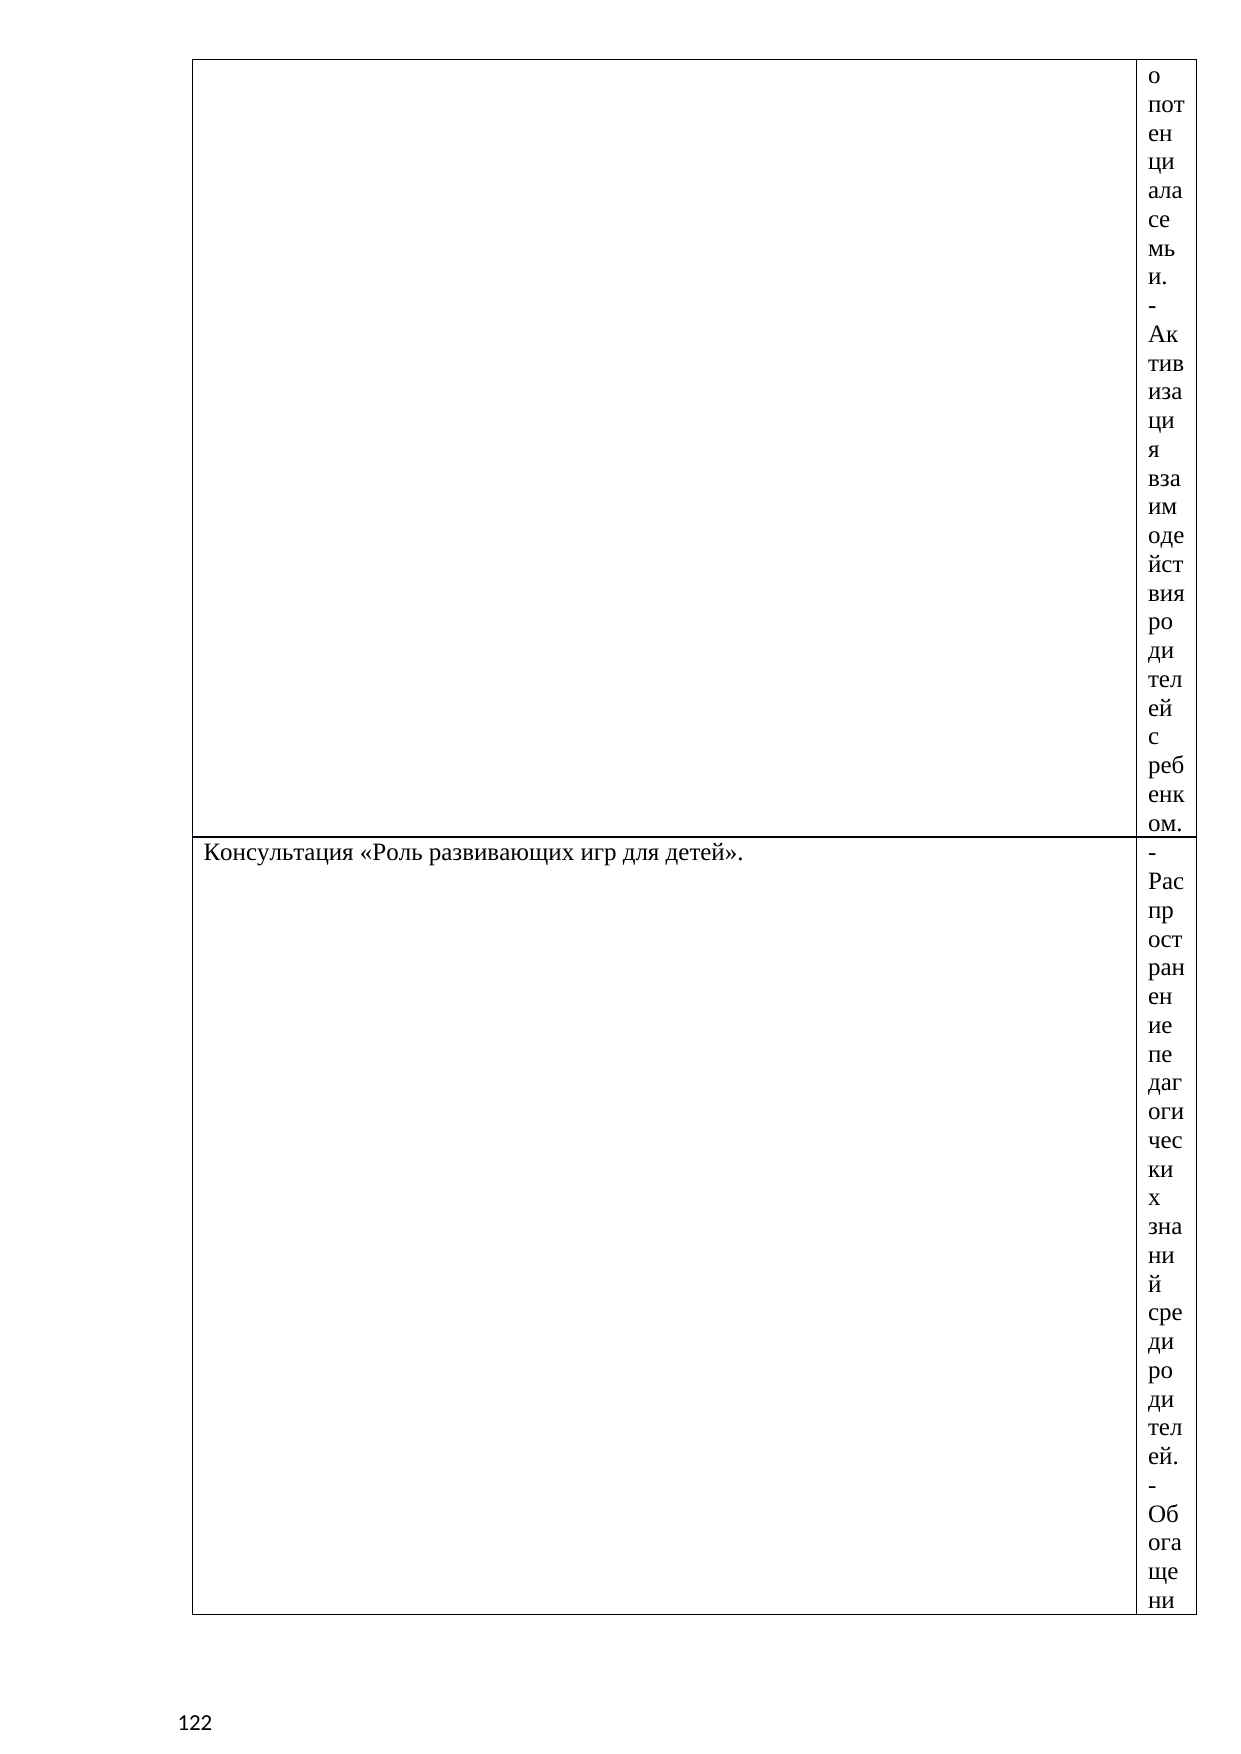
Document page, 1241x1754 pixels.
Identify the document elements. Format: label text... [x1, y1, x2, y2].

table_cell о потенциала семьи. -Активизация взаимодействия родителей с ребенком. [1137, 60, 1196, 836]
table_cell Консультация «Роль развивающих игр для детей». [193, 838, 1136, 1614]
table_cell -Распространение педагогических знаний среди родителей. -Обогащени [1137, 838, 1196, 1614]
table_cell [193, 60, 1136, 836]
